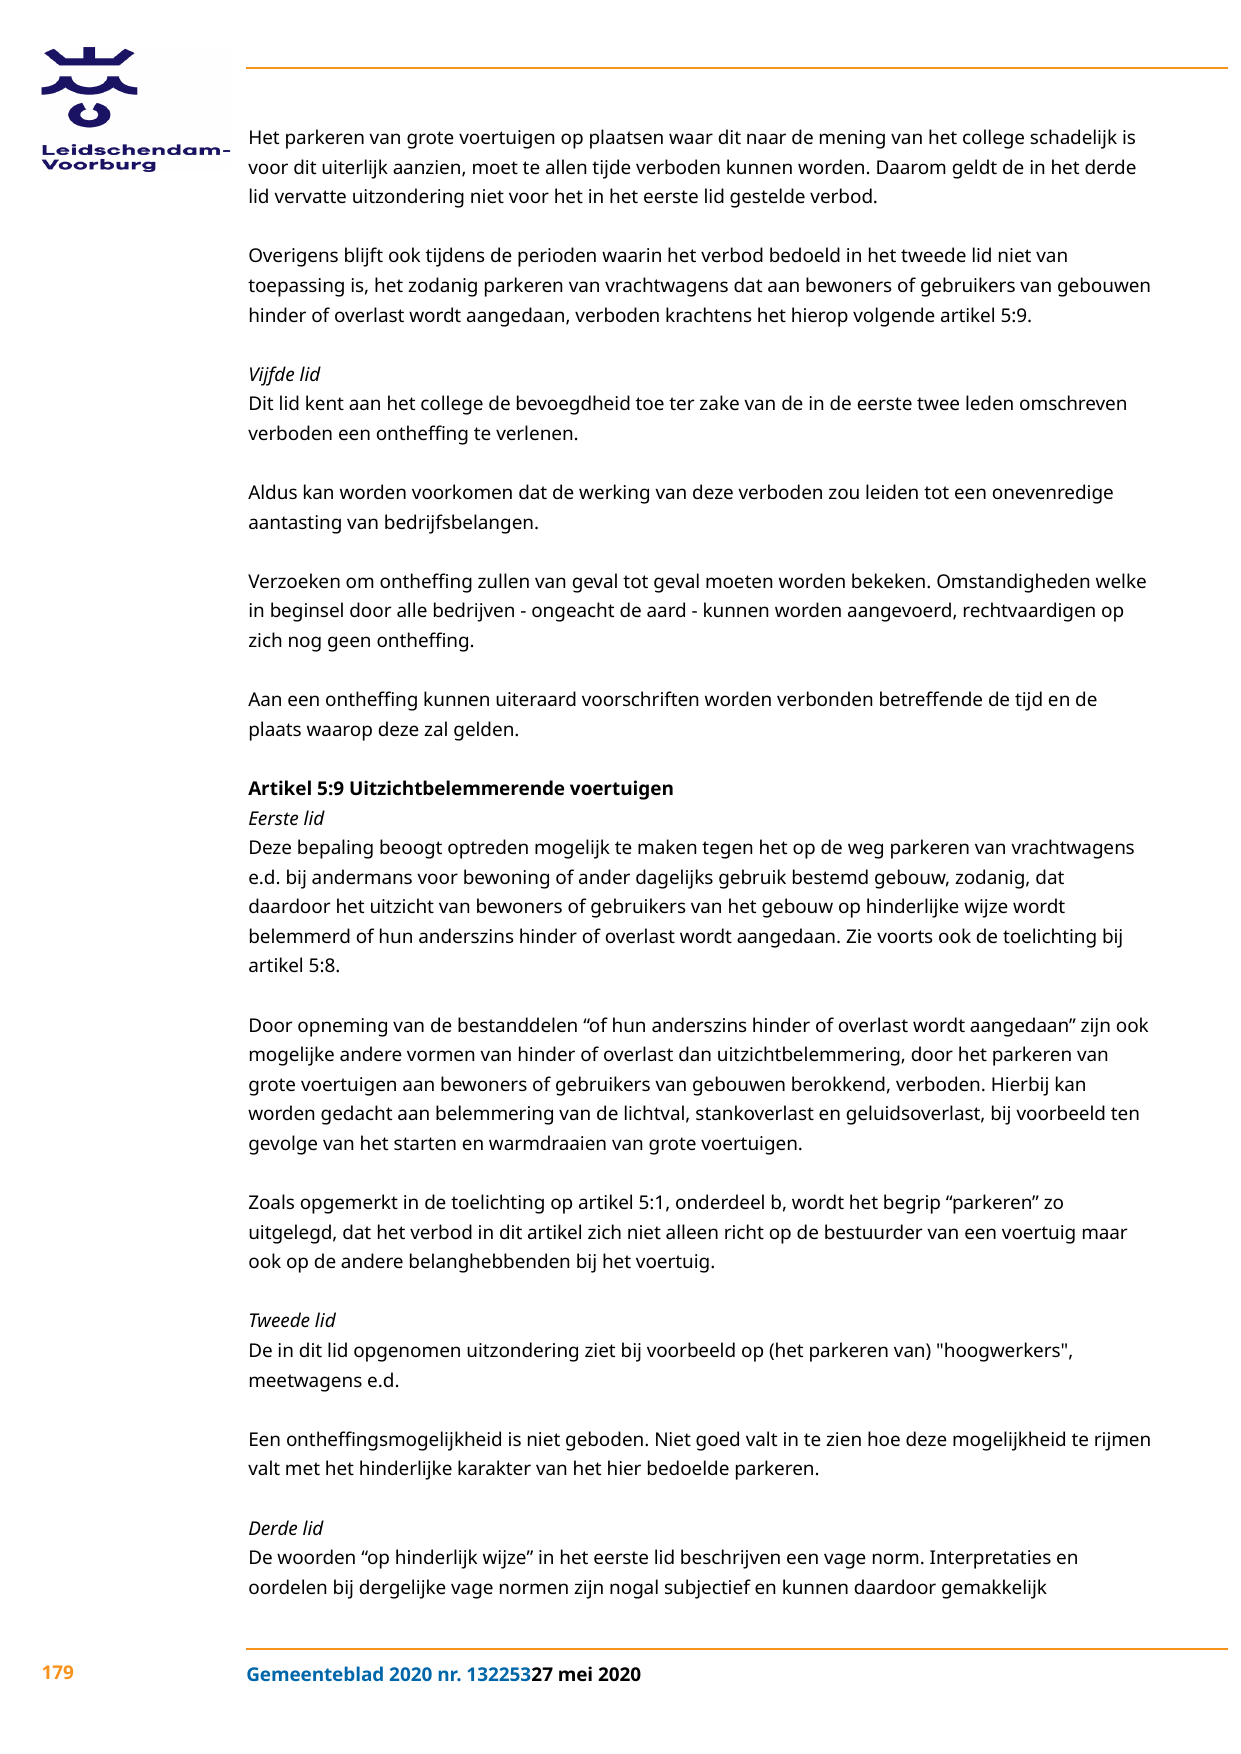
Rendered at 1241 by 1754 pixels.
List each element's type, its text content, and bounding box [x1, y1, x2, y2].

text Overigens blijft ook tijdens de perioden waarin het verbod bedoeld in het tweede lid niet van toepassing is, het zodanig parkeren van vrachtwagens dat aan bewoners of gebruikers van gebouwen hinder of overlast wordt aangedaan, verboden krachtens het hierop volgende artikel 5:9. [248, 243, 1152, 328]
text Een ontheffingsmogelijkheid is niet geboden. Niet goed valt in te zien hoe deze mogelijkheid te rijmen valt met het hinderlijke karakter van het hier bedoelde parkeren. [248, 1426, 1152, 1481]
text De in dit lid opgenomen uitzondering ziet bij voorbeeld op (het parkeren van) "hoogwerkers", meetwagens e.d. [248, 1337, 1152, 1393]
text Door opneming van de bestanddelen “of hun anderszins hinder of overlast wordt aangedaan” zijn ook mogelijke andere vormen van hinder of overlast dan uitzichtbelemmering, door het parkeren van grote voertuigen aan bewoners of gebruikers van gebouwen berokkend, verboden. Hierbij kan worden gedacht aan belemmering van de lichtval, stankoverlast en geluidsoverlast, bij voorbeeld ten gevolge van het starten en warmdraaien van grote voertuigen. [248, 1012, 1152, 1156]
picture [41, 47, 231, 172]
text Zoals opgemerkt in de toelichting op artikel 5:1, onderdeel b, wordt het begrip “parkeren” zo uitgelegd, dat het verbod in dit artikel zich niet alleen richt op de bestuurder van een voertuig maar ook op de andere belanghebbenden bij het voertuig. [248, 1189, 1152, 1274]
text De woorden “op hinderlijk wijze” in het eerste lid beschrijven een vage norm. Interpretaties en oordelen bij dergelijke vage normen zijn nogal subjectief en kunnen daardoor gemakkelijk [248, 1544, 1152, 1600]
text Aan een ontheffing kunnen uiteraard voorschriften worden verbonden betreffende de tijd en de plaats waarop deze zal gelden. [248, 686, 1152, 742]
text Deze bepaling beoogt optreden mogelijk te maken tegen het op de weg parkeren van vrachtwagens e.d. bij andermans voor bewoning of ander dagelijks gebruik bestemd gebouw, zodanig, dat daardoor het uitzicht van bewoners of gebruikers van het gebouw op hinderlijke wijze wordt belemmerd of hun anderszins hinder of overlast wordt aangedaan. Zie voorts ook de toelichting bij artikel 5:8. [248, 834, 1152, 978]
text Aldus kan worden voorkomen dat de werking van deze verboden zou leiden tot een onevenredige aantasting van bedrijfsbelangen. [248, 479, 1152, 535]
text Verzoeken om ontheffing zullen van geval tot geval moeten worden bekeken. Omstandigheden welke in beginsel door alle bedrijven - ongeacht de aard - kunnen worden aangevoerd, rechtvaardigen op zich nog geen ontheffing. [248, 568, 1152, 653]
text Vijfde lid [248, 361, 1152, 387]
text Eerste lid [248, 805, 1152, 831]
text Derde lid [248, 1515, 1152, 1541]
text Het parkeren van grote voertuigen op plaatsen waar dit naar de mening van het college schadelijk is voor dit uiterlijk aanzien, moet te allen tijde verboden kunnen worden. Daarom geldt de in het derde lid vervatte uitzondering niet voor het in het eerste lid gestelde verbod. [248, 124, 1152, 209]
text Tweede lid [248, 1308, 1152, 1333]
text Artikel 5:9 Uitzichtbelemmerende voertuigen [248, 775, 1152, 801]
text Dit lid kent aan het college de bevoegdheid toe ter zake van de in de eerste twee leden omschreven verboden een ontheffing te verlenen. [248, 391, 1152, 446]
